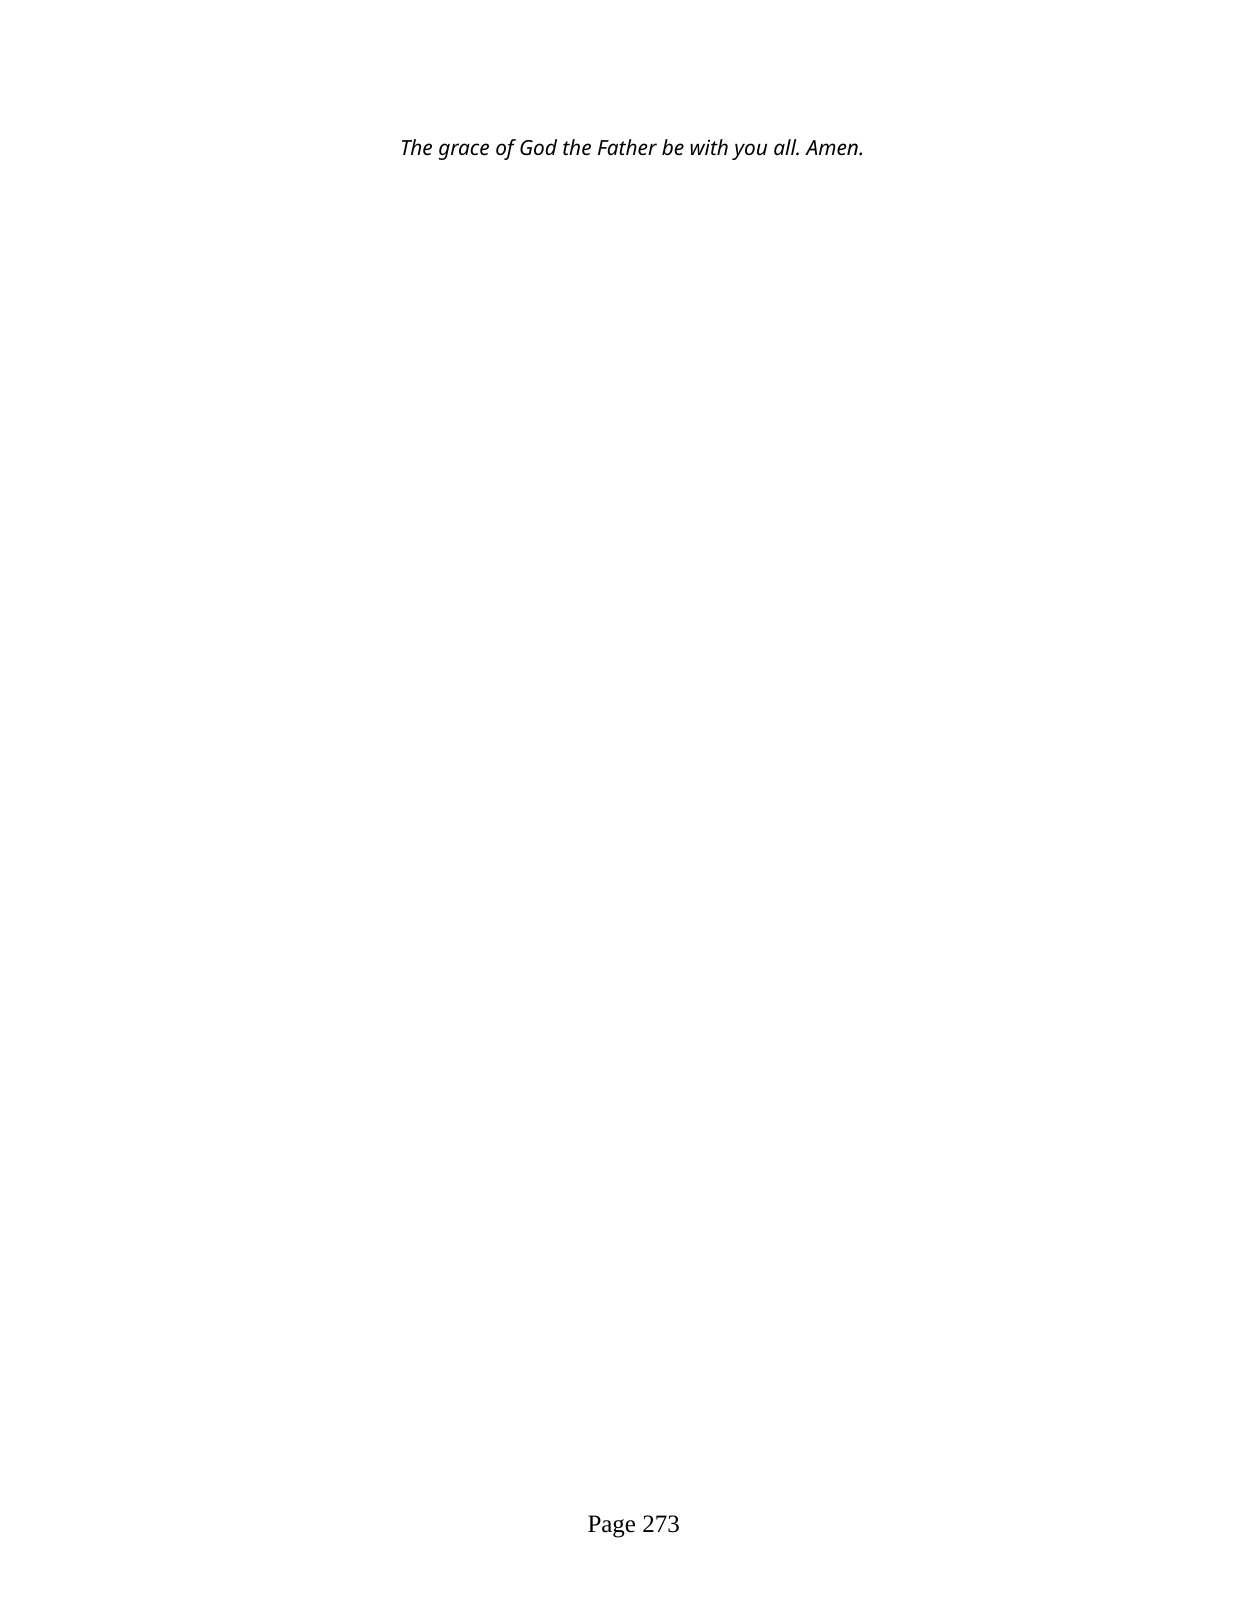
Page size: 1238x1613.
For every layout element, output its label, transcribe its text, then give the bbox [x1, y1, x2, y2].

text The grace of God the Father be with you all. Amen. [103, 133, 1163, 161]
